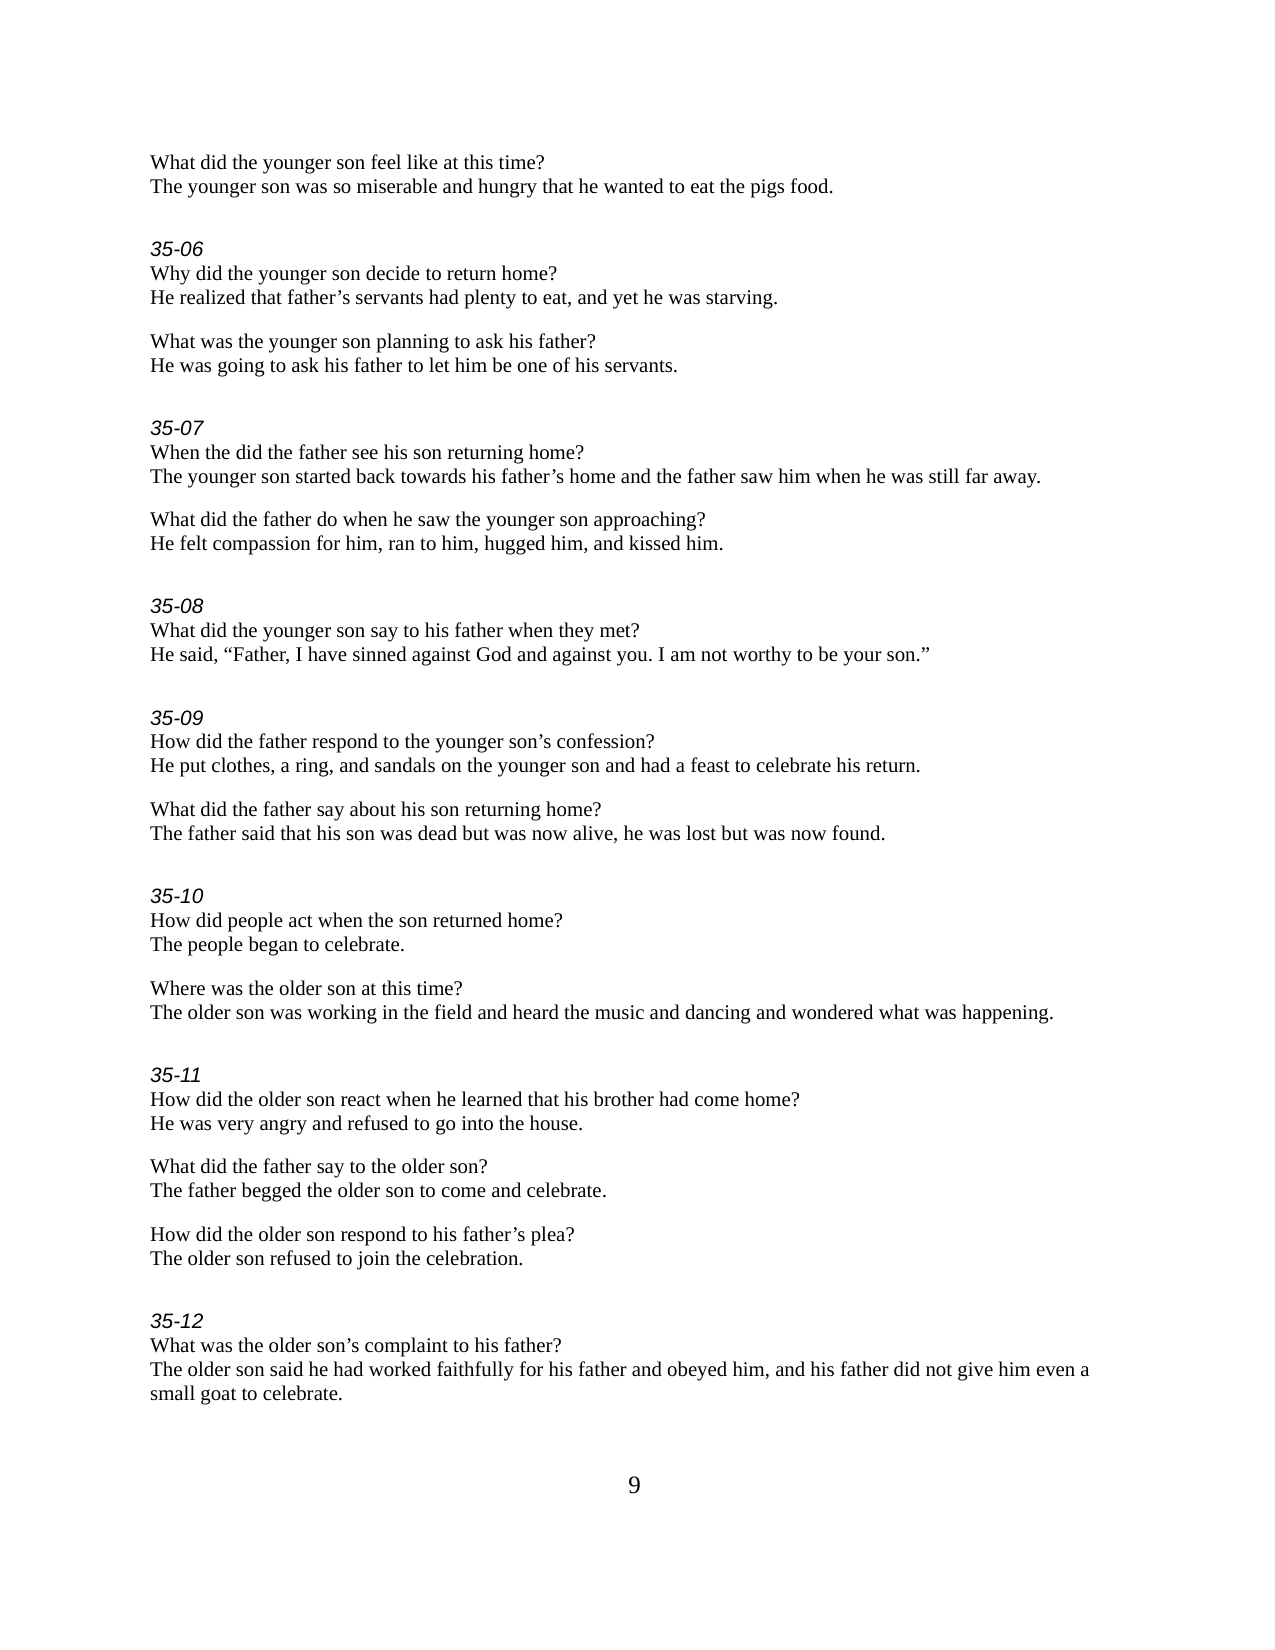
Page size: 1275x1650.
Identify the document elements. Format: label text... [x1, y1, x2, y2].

text Where was the older son at this time? The older son was working in the field and heard the music and dancing and wondered what was happening. [150, 976, 1125, 1024]
text What was the older son’s complaint to his father? The older son said he had worked faithfully for his father and obeyed him, and his father did not give him even a small goat to celebrate. [150, 1333, 1125, 1405]
text What did the father do when he saw the younger son approaching? He felt compassion for him, ran to him, hugged him, and kissed him. [150, 507, 1125, 555]
subtitle 35-08 [150, 594, 1125, 618]
text How did the older son respond to his father’s plea? The older son refused to join the celebration. [150, 1222, 1125, 1270]
subtitle 35-09 [150, 705, 1125, 729]
subtitle 35-10 [150, 884, 1125, 908]
text How did the older son react when he learned that his brother had come home? He was very angry and refused to go into the house. [150, 1087, 1125, 1135]
subtitle 35-11 [150, 1063, 1125, 1087]
text Why did the younger son decide to return home? He realized that father’s servants had plenty to eat, and yet he was starving. [150, 261, 1125, 309]
subtitle 35-07 [150, 416, 1125, 440]
text What was the younger son planning to ask his father? He was going to ask his father to let him be one of his servants. [150, 329, 1125, 377]
subtitle 35-06 [150, 237, 1125, 261]
text What did the father say about his son returning home? The father said that his son was dead but was now alive, he was lost but was now found. [150, 797, 1125, 845]
text What did the father say to the older son? The father begged the older son to come and celebrate. [150, 1154, 1125, 1202]
text How did the father respond to the younger son’s confession? He put clothes, a ring, and sandals on the younger son and had a feast to celebrate his return. [150, 729, 1125, 777]
subtitle 35-12 [150, 1309, 1125, 1333]
text What did the younger son say to his father when they met? He said, “Father, I have sinned against God and against you. I am not worthy to be your son.” [150, 618, 1125, 666]
text How did people act when the son returned home? The people began to celebrate. [150, 908, 1125, 956]
text When the did the father see his son returning home? The younger son started back towards his father’s home and the father saw him when he was still far away. [150, 440, 1125, 488]
text What did the younger son feel like at this time? The younger son was so miserable and hungry that he wanted to eat the pigs food. [150, 150, 1125, 198]
